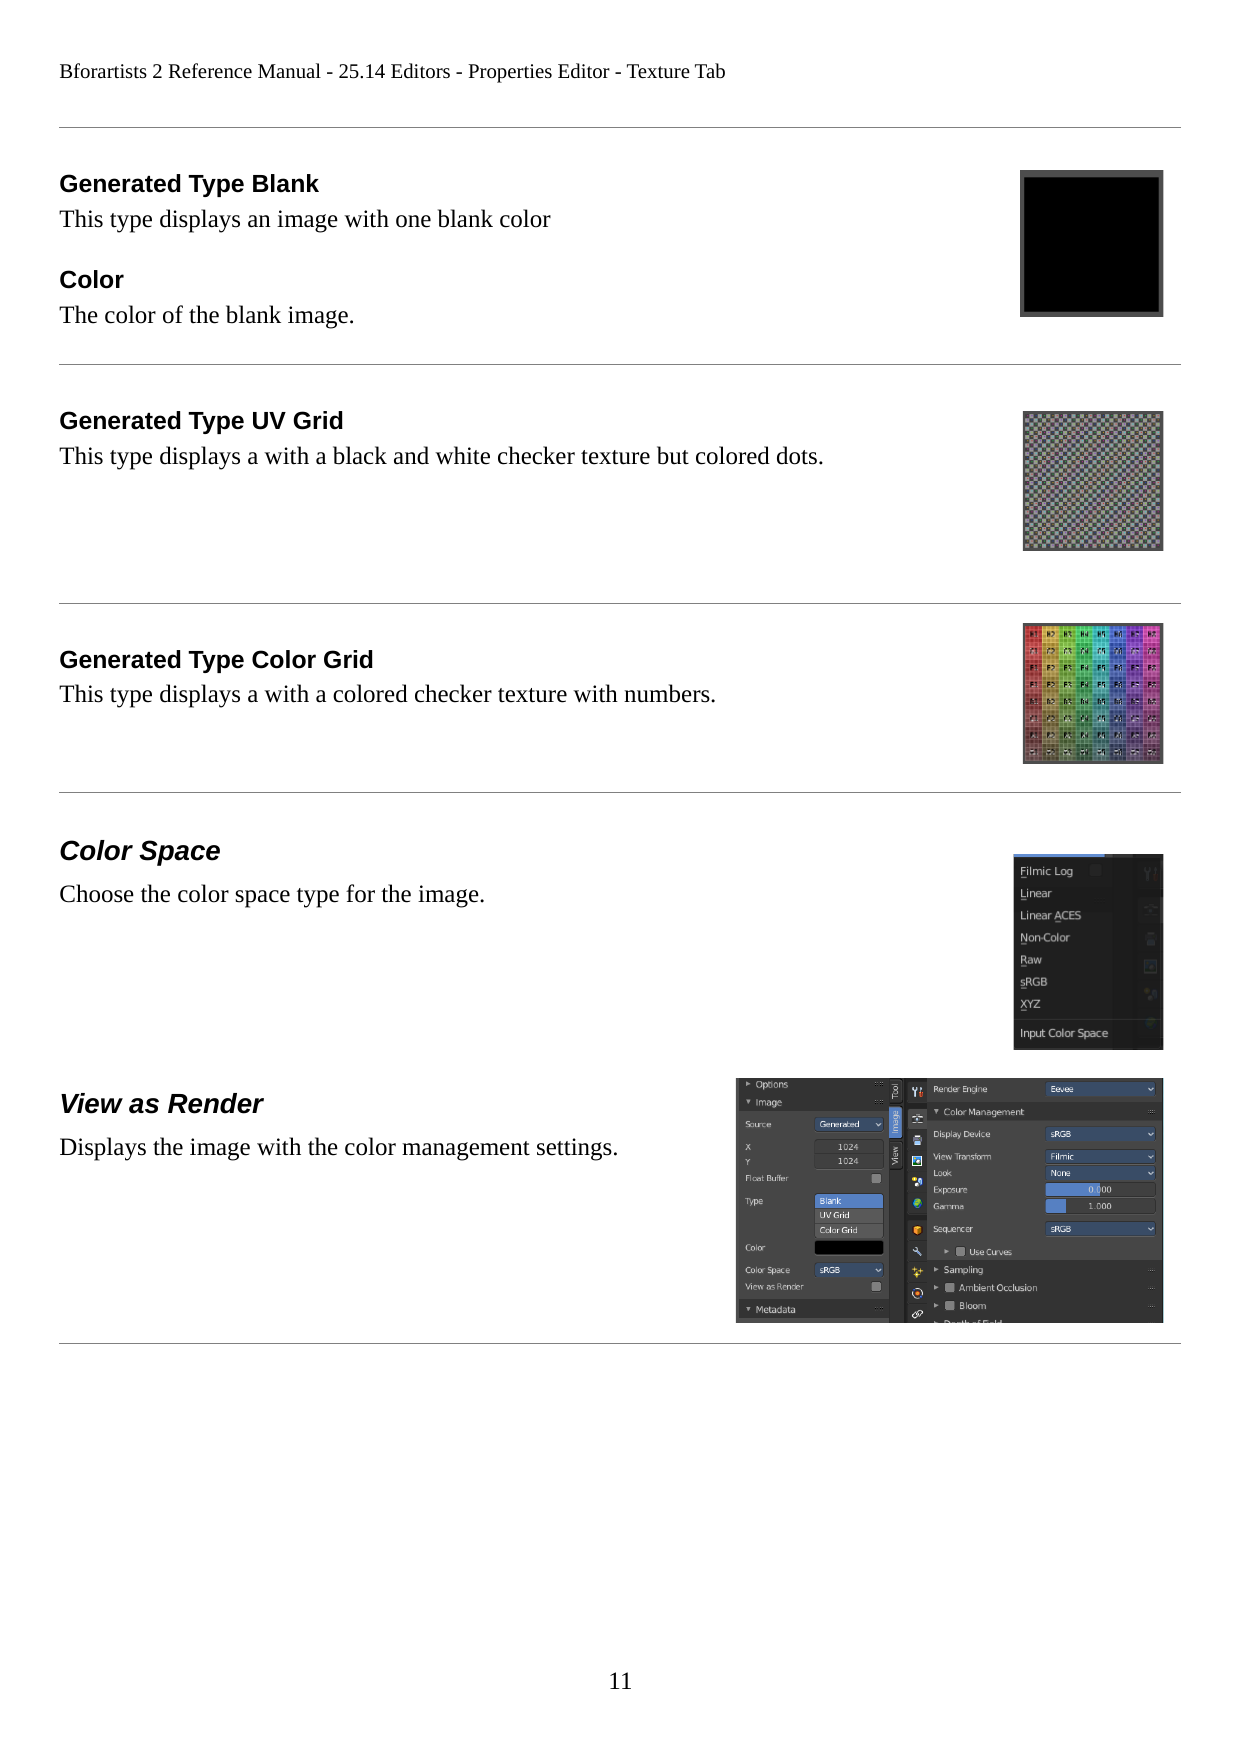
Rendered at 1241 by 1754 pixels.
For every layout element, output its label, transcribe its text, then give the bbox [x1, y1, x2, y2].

subtitle View as Render [59, 1087, 735, 1119]
text Choose the color space type for the image. [59, 879, 1013, 907]
subtitle [1164, 266, 1181, 294]
text This type displays a with a black and white checker texture but colored dots. [59, 441, 1022, 470]
picture [735, 1078, 1164, 1323]
text This type displays a with a colored checker texture with numbers. [59, 679, 1022, 708]
subtitle Generated Type Blank [59, 169, 1181, 198]
picture [1022, 411, 1164, 551]
text The color of the blank image. [59, 300, 1181, 329]
picture [1022, 623, 1164, 764]
subtitle [1164, 1087, 1181, 1119]
subtitle Color [59, 266, 1020, 294]
subtitle Generated Type UV Grid [59, 406, 1181, 435]
text Displays the image with the color management settings. [59, 1132, 735, 1161]
subtitle Color Space [59, 834, 1181, 866]
subtitle Generated Type Color Grid [59, 645, 1022, 673]
picture [1020, 170, 1164, 317]
text This type displays an image with one blank color [59, 204, 1020, 233]
picture [1013, 854, 1164, 1050]
